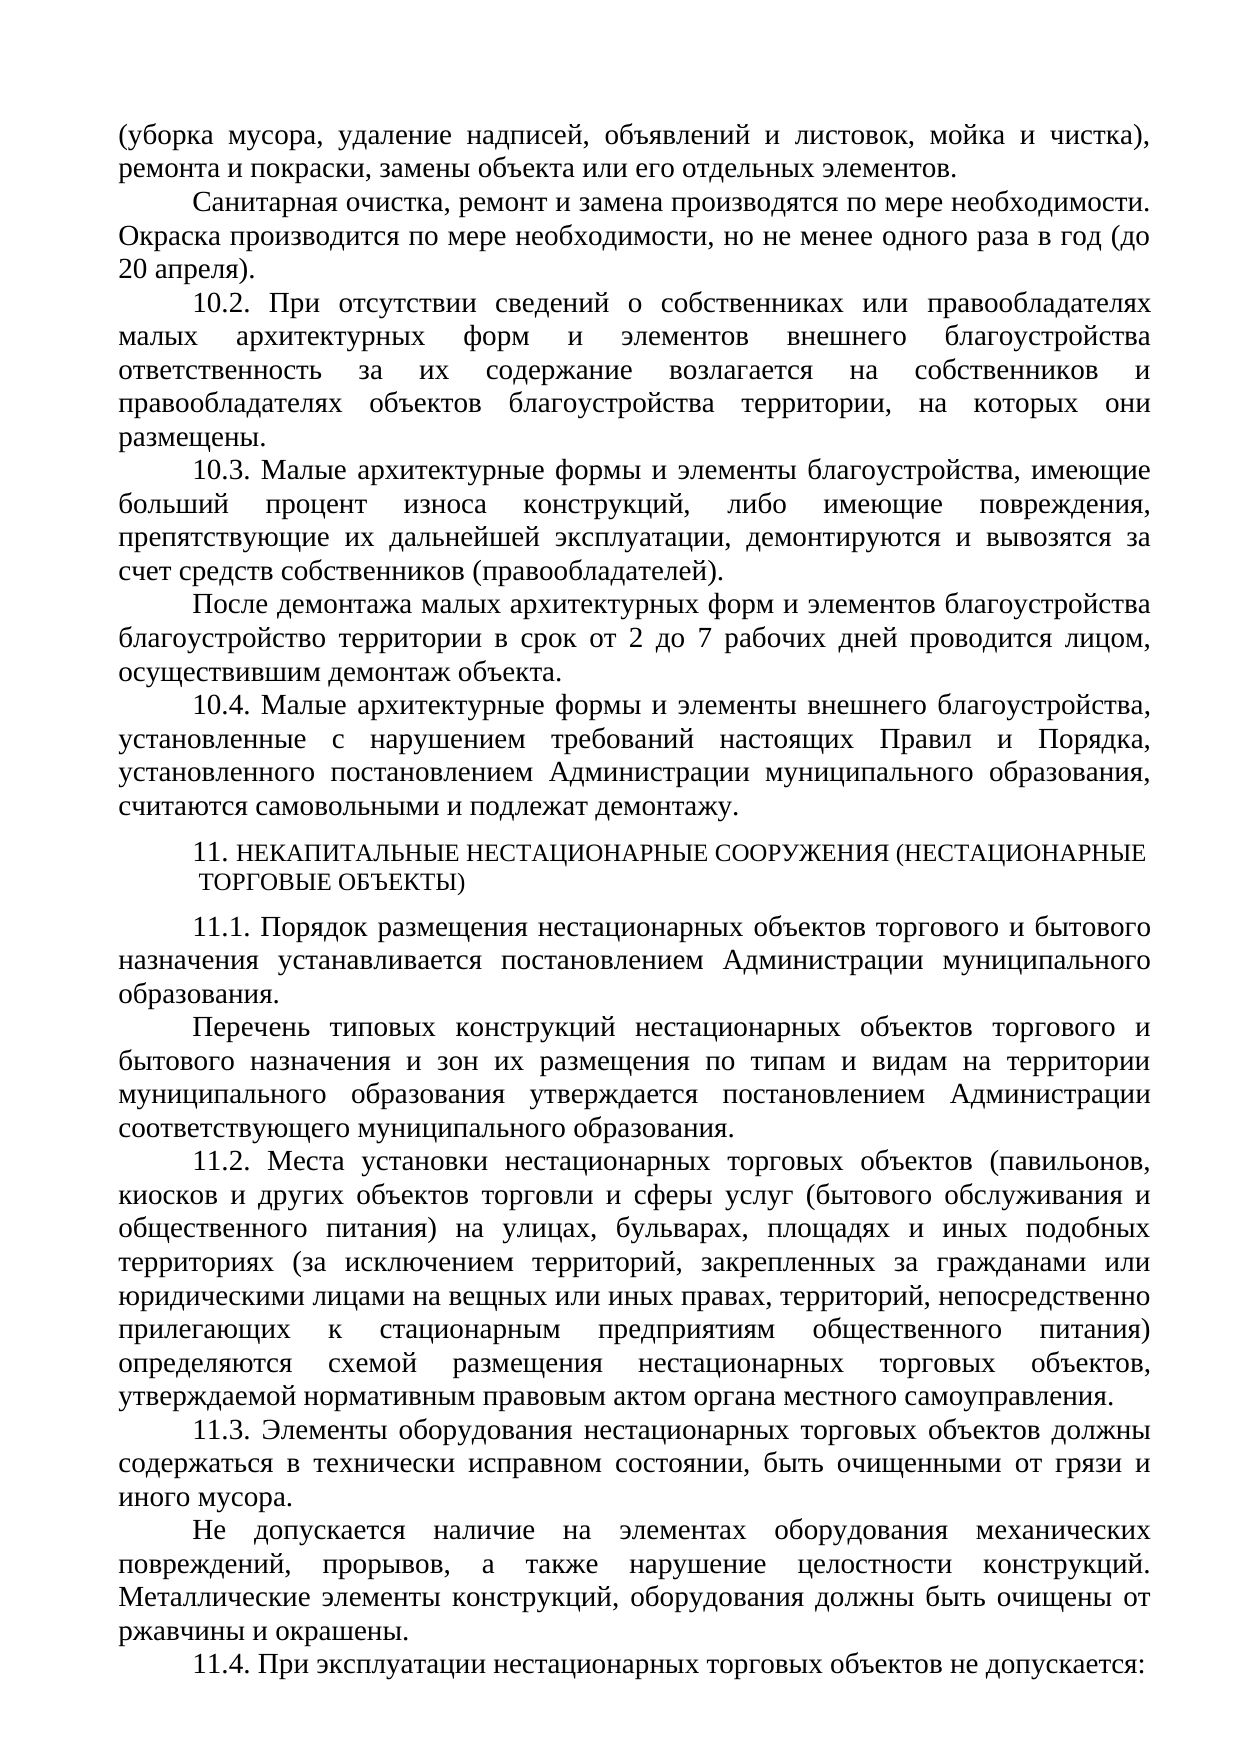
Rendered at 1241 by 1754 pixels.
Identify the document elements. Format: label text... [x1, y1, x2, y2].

text Не допускается наличие на элементах оборудования механических повреждений, прорывов, а также нарушение целостности конструкций. Металлические элементы конструкций, оборудования должны быть очищены от ржавчины и окрашены. [118, 1512, 1152, 1647]
text ТОРГОВЫЕ ОБЪЕКТЫ) [118, 867, 1152, 896]
text 10.3. Малые архитектурные формы и элементы благоустройства, имеющие больший процент износа конструкций, либо имеющие повреждения, препятствующие их дальнейшей эксплуатации, демонтируются и вывозятся за счет средств собственников (правообладателей). [118, 452, 1152, 587]
text Перечень типовых конструкций нестационарных объектов торгового и бытового назначения и зон их размещения по типам и видам на территории муниципального образования утверждается постановлением Администрации соответствующего муниципального образования. [118, 1009, 1152, 1143]
text После демонтажа малых архитектурных форм и элементов благоустройства благоустройство территории в срок от 2 до 7 рабочих дней проводится лицом, осуществившим демонтаж объекта. [118, 587, 1152, 687]
text (уборка мусора, удаление надписей, объявлений и листовок, мойка и чистка), ремонта и покраски, замены объекта или его отдельных элементов. [118, 117, 1152, 184]
text 11.4. При эксплуатации нестационарных торговых объектов не допускается: [118, 1647, 1152, 1680]
text 11. НЕКАПИТАЛЬНЫЕ НЕСТАЦИОНАРНЫЕ СООРУЖЕНИЯ (НЕСТАЦИОНАРНЫЕ [118, 834, 1152, 867]
text 11.2. Места установки нестационарных торговых объектов (павильонов, киосков и других объектов торговли и сферы услуг (бытового обслуживания и общественного питания) на улицах, бульварах, площадях и иных подобных территориях (за исключением территорий, закрепленных за гражданами или юридическими лицами на вещных или иных правах, территорий, непосредственно прилегающих к стационарным предприятиям общественного питания) определяются схемой размещения нестационарных торговых объектов, утверждаемой нормативным правовым актом органа местного самоуправления. [118, 1143, 1152, 1412]
text 10.4. Малые архитектурные формы и элементы внешнего благоустройства, установленные с нарушением требований настоящих Правил и Порядка, установленного постановлением Администрации муниципального образования, считаются самовольными и подлежат демонтажу. [118, 687, 1152, 821]
text 10.2. При отсутствии сведений о собственниках или правообладателях малых архитектурных форм и элементов внешнего благоустройства ответственность за их содержание возлагается на собственников и правообладателях объектов благоустройства территории, на которых они размещены. [118, 285, 1152, 452]
text 11.1. Порядок размещения нестационарных объектов торгового и бытового назначения устанавливается постановлением Администрации муниципального образования. [118, 909, 1152, 1009]
text Санитарная очистка, ремонт и замена производятся по мере необходимости. Окраска производится по мере необходимости, но не менее одного раза в год (до 20 апреля). [118, 184, 1152, 285]
text 11.3. Элементы оборудования нестационарных торговых объектов должны содержаться в технически исправном состоянии, быть очищенными от грязи и иного мусора. [118, 1412, 1152, 1512]
